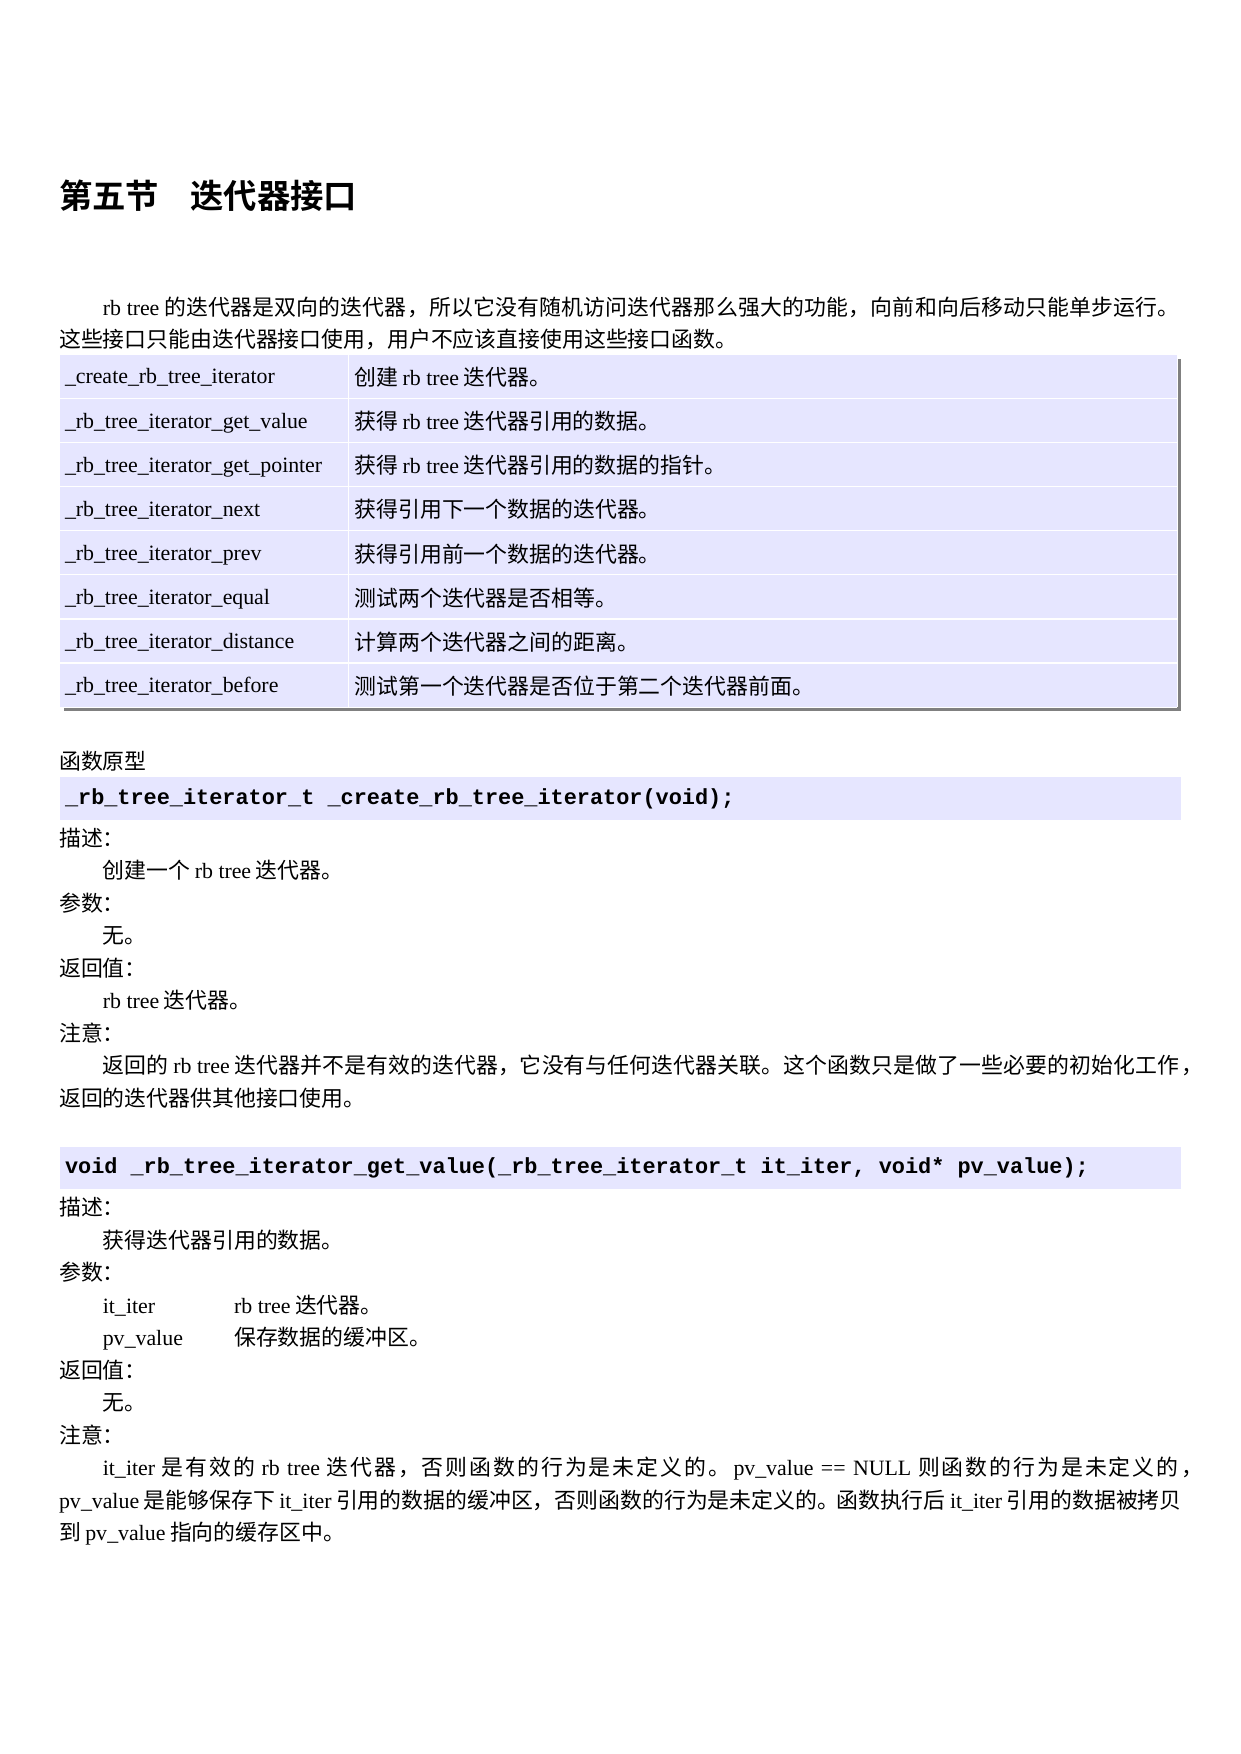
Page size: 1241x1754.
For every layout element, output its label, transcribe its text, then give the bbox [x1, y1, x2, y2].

table_header _rb_tree_iterator_t _create_rb_tree_iterator(void); [60, 777, 1181, 820]
table_cell 获得rb tree迭代器引用的数据。 [349, 399, 1177, 442]
text 参数： [59, 1255, 1181, 1287]
text 函数原型 [59, 744, 1181, 776]
table_cell _rb_tree_iterator_get_pointer [60, 443, 348, 486]
subtitle 迭代器接口 [59, 162, 1181, 227]
table_cell _rb_tree_iterator_equal [60, 575, 348, 618]
text 返回的rb tree迭代器并不是有效的迭代器，它没有与任何迭代器关联。这个函数只是做了一些必要的初始化工作，返回的迭代器供其他接口使用。 [59, 1048, 1181, 1113]
text 获得迭代器引用的数据。 [59, 1222, 1181, 1255]
table_header 创建rb tree迭代器。 [349, 355, 1177, 398]
table_cell _rb_tree_iterator_prev [60, 531, 348, 574]
text 返回值： [59, 951, 1181, 983]
text rb tree迭代器。 [59, 983, 1181, 1016]
text it_iter是有效的rb tree迭代器，否则函数的行为是未定义的。pv_value == NULL则函数的行为是未定义的，pv_value是能够保存下it_iter引用的数据的缓冲区，否则函数的行为是未定义的。函数执行后it_iter引用的数据被拷贝到pv_value指向的缓存区中。 [59, 1450, 1181, 1547]
table_cell 获得引用前一个数据的迭代器。 [349, 531, 1177, 574]
text 描述： [59, 821, 1181, 853]
table_cell 获得引用下一个数据的迭代器。 [349, 487, 1177, 530]
table_cell _rb_tree_iterator_get_value [60, 399, 348, 442]
table_cell _rb_tree_iterator_distance [60, 620, 348, 662]
text 无。 [59, 918, 1181, 951]
table_cell 获得rb tree迭代器引用的数据的指针。 [349, 443, 1177, 486]
text 无。 [59, 1385, 1181, 1417]
table_cell 测试第一个迭代器是否位于第二个迭代器前面。 [349, 664, 1177, 707]
table_header _create_rb_tree_iterator [60, 355, 348, 398]
table_header void _rb_tree_iterator_get_value(_rb_tree_iterator_t it_iter, void* pv_value); [60, 1147, 1181, 1189]
text 注意： [59, 1417, 1181, 1450]
text 注意： [59, 1016, 1181, 1048]
text pv_value 保存数据的缓冲区。 [59, 1320, 1181, 1352]
text 创建一个rb tree迭代器。 [59, 853, 1181, 886]
text 描述： [59, 1191, 1181, 1222]
text it_iter rb tree迭代器。 [59, 1287, 1181, 1320]
text 返回值： [59, 1352, 1181, 1385]
table_cell _rb_tree_iterator_before [60, 664, 348, 707]
text rb tree的迭代器是双向的迭代器，所以它没有随机访问迭代器那么强大的功能，向前和向后移动只能单步运行。这些接口只能由迭代器接口使用，用户不应该直接使用这些接口函数。 [59, 289, 1181, 354]
text 参数： [59, 886, 1181, 918]
table_cell 测试两个迭代器是否相等。 [349, 575, 1177, 618]
table_cell _rb_tree_iterator_next [60, 487, 348, 530]
table_cell 计算两个迭代器之间的距离。 [349, 620, 1177, 662]
